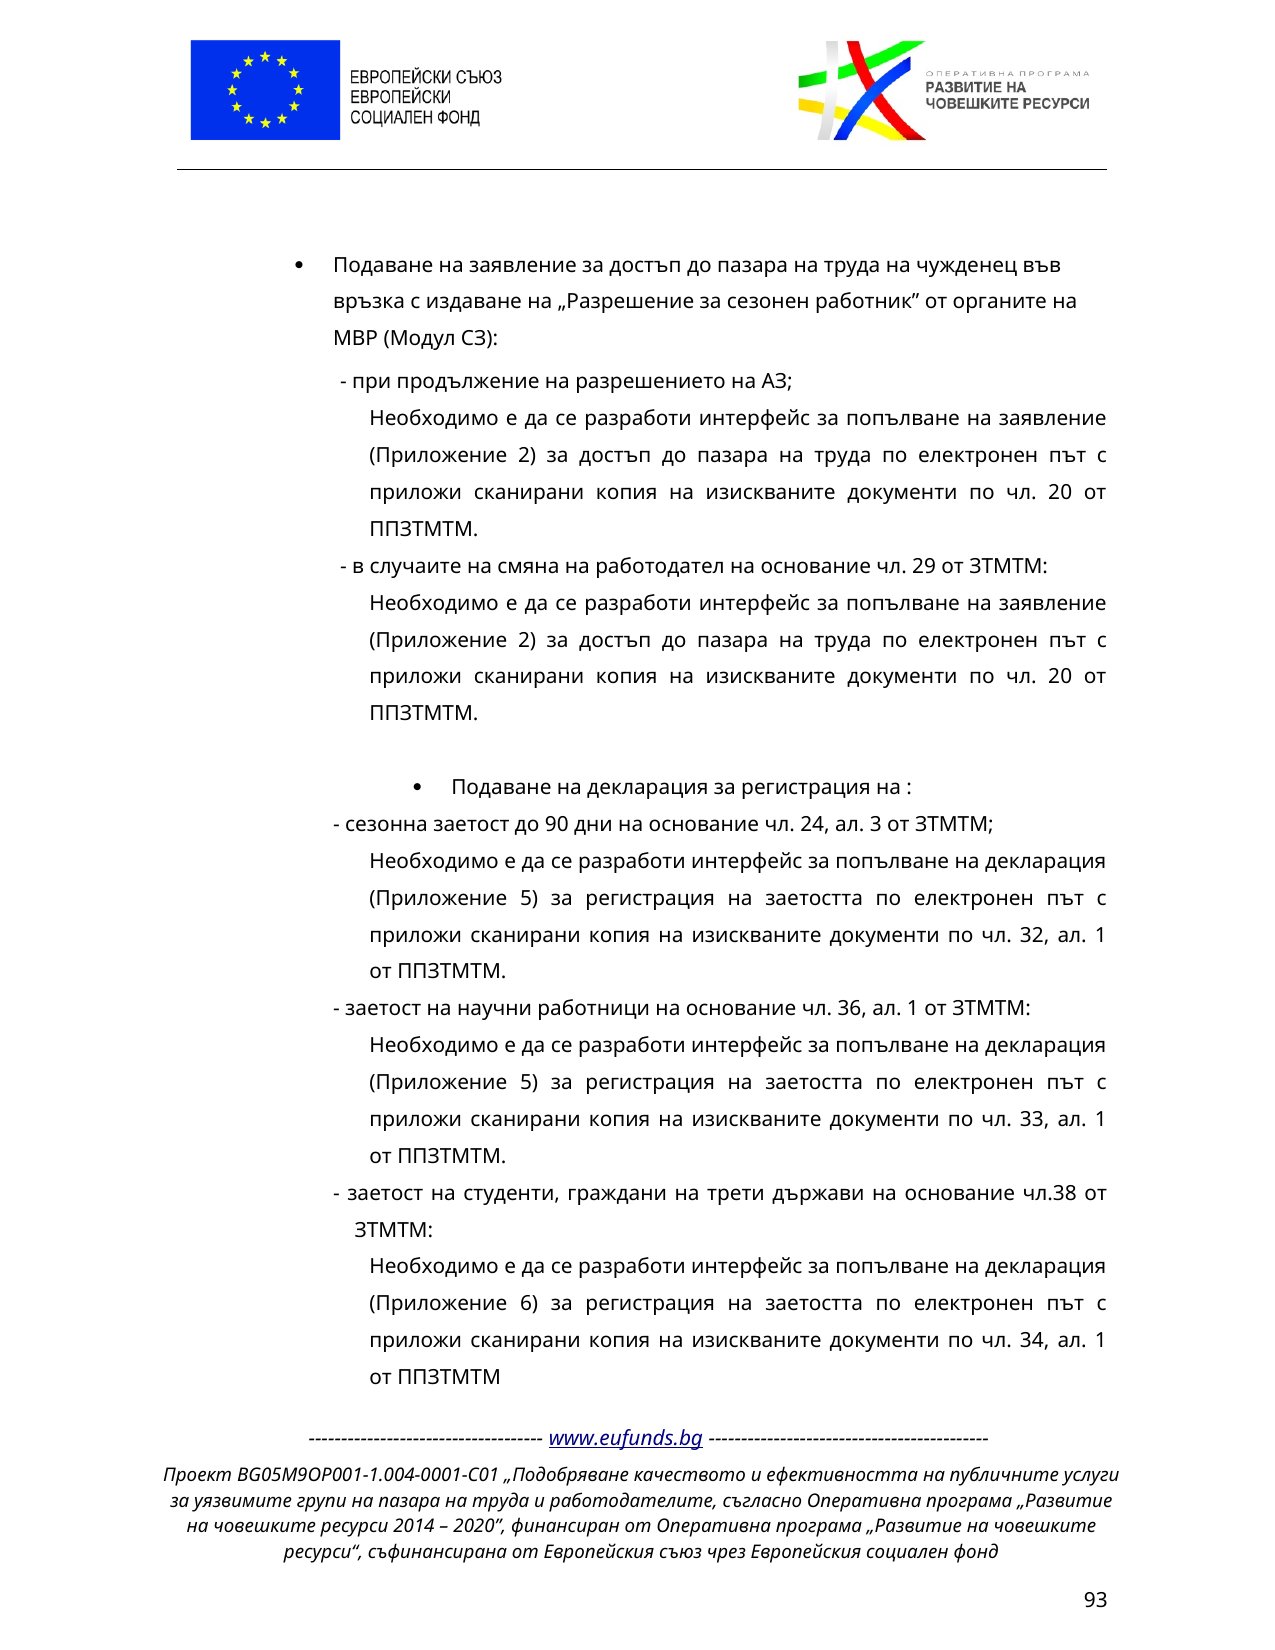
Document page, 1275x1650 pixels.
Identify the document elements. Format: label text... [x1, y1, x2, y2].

list Необходимо е да се разработи интерфейс за попълване на заявление (Приложение 2) за достъп до пазара на труда по електронен път с приложи сканирани копия на изискваните документи по чл. 20 от ППЗТМТМ. [369, 403, 1107, 542]
list Необходимо е да се разработи интерфейс за попълване на декларация (Приложение 5) за регистрация на заетостта по електронен път с приложи сканирани копия на изискваните документи по чл. 33, ал. 1 от ППЗТМТМ. [369, 1030, 1107, 1169]
text - сезонна заетост до 90 дни на основание чл. 24, ал. 3 от ЗТМТМ; [333, 809, 1107, 837]
list Необходимо е да се разработи интерфейс за попълване на заявление (Приложение 2) за достъп до пазара на труда по електронен път с приложи сканирани копия на изискваните документи по чл. 20 от ППЗТМТМ. [369, 588, 1107, 727]
text - заетост на научни работници на основание чл. 36, ал. 1 от ЗТМТМ: [333, 993, 1107, 1022]
list Необходимо е да се разработи интерфейс за попълване на декларация (Приложение 6) за регистрация на заетостта по електронен път с приложи сканирани копия на изискваните документи по чл. 34, ал. 1 от ППЗТМТМ [369, 1252, 1107, 1391]
list - в случаите на смяна на работодател на основание чл. 29 от ЗТМТМ: [340, 551, 1107, 579]
list - при продължение на разрешението на АЗ; [340, 367, 1107, 395]
text - заетост на студенти, граждани на трети държави на основание чл.38 от ЗТМТМ: [333, 1178, 1107, 1243]
list Подаване на декларация за регистрация на : [295, 772, 1107, 801]
list Подаване на заявление за достъп до пазара на труда на чужденец във връзка с издаване на „Разрешение за сезонен работник” от органите на МВР (Модул СЗ): [295, 250, 1107, 352]
list Необходимо е да се разработи интерфейс за попълване на декларация (Приложение 5) за регистрация на заетостта по електронен път с приложи сканирани копия на изискваните документи по чл. 32, ал. 1 от ППЗТМТМ. [369, 846, 1107, 985]
